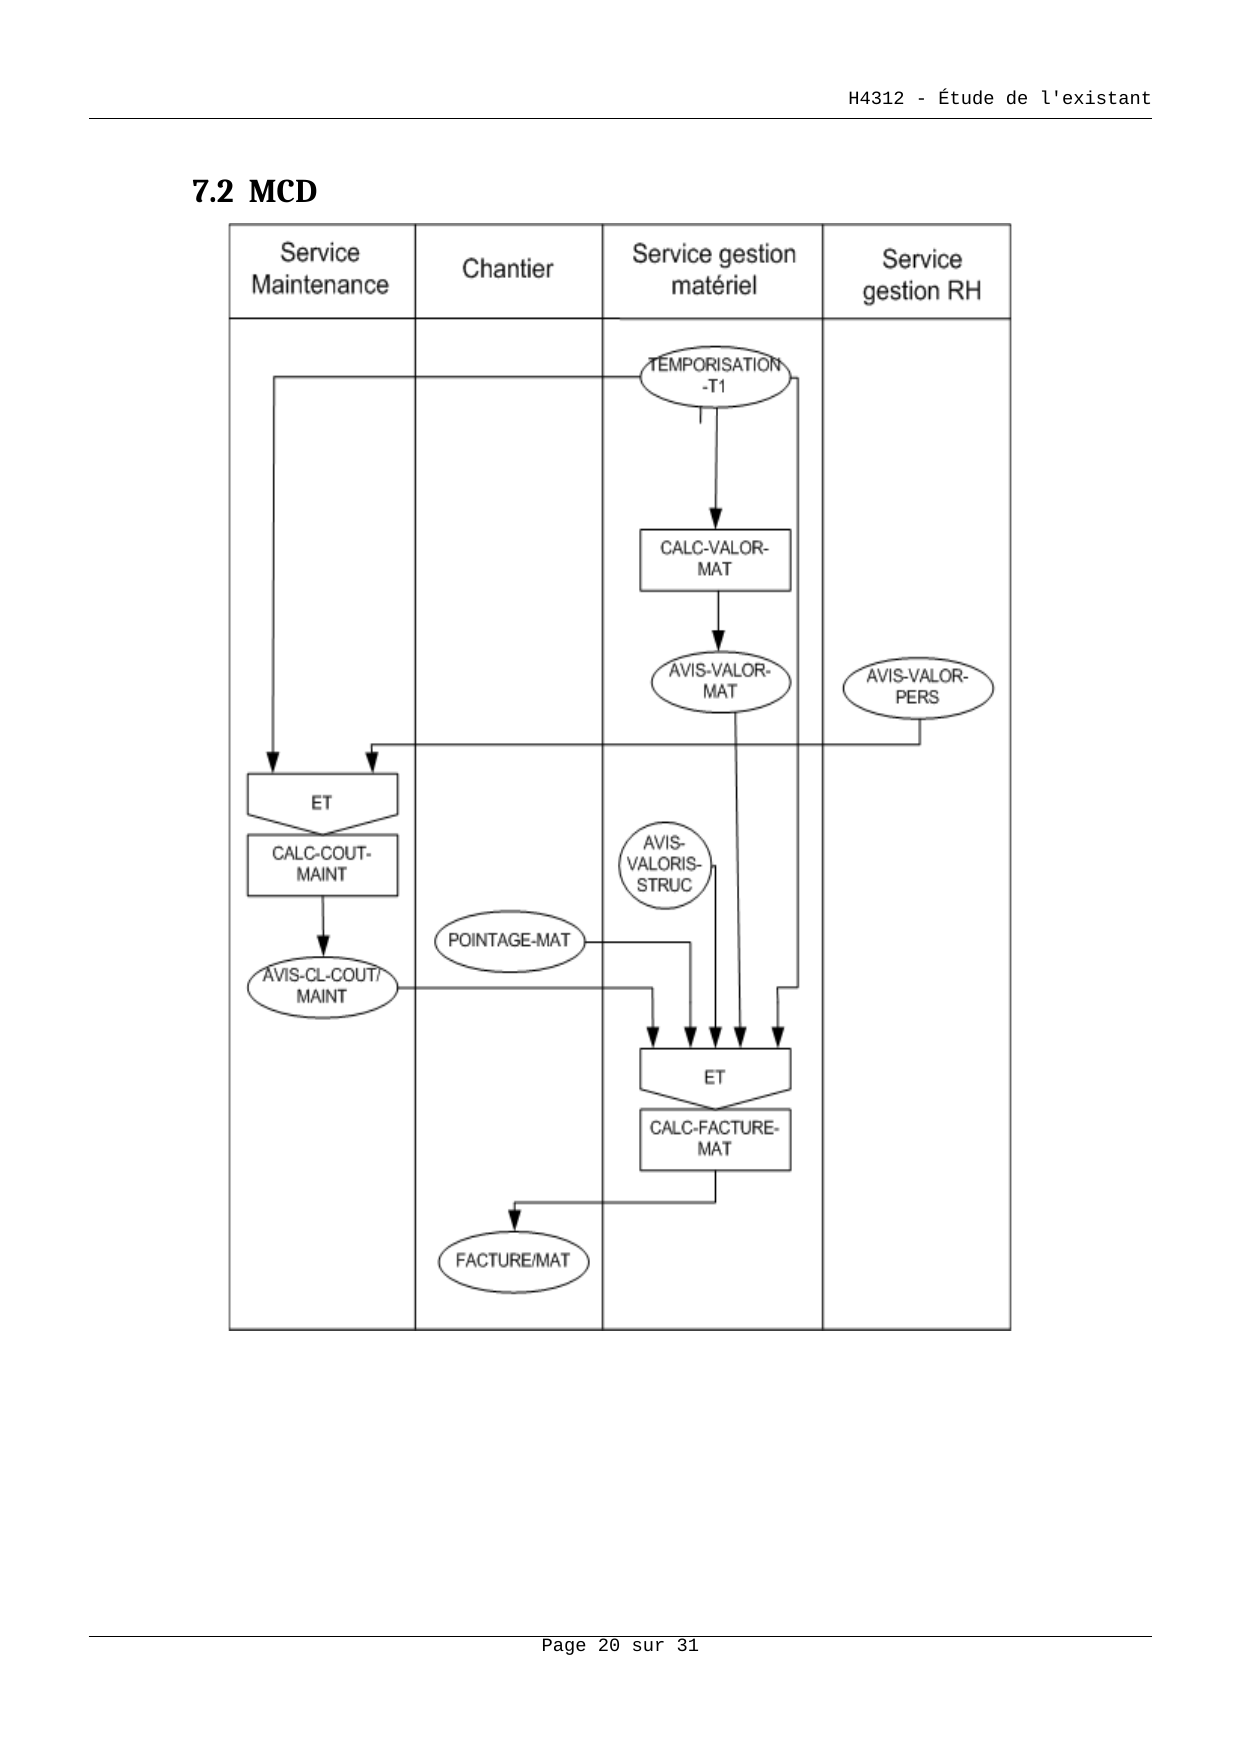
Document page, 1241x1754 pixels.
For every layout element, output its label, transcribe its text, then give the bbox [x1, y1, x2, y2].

picture [228, 223, 1012, 1331]
subtitle MCD [133, 172, 1152, 211]
